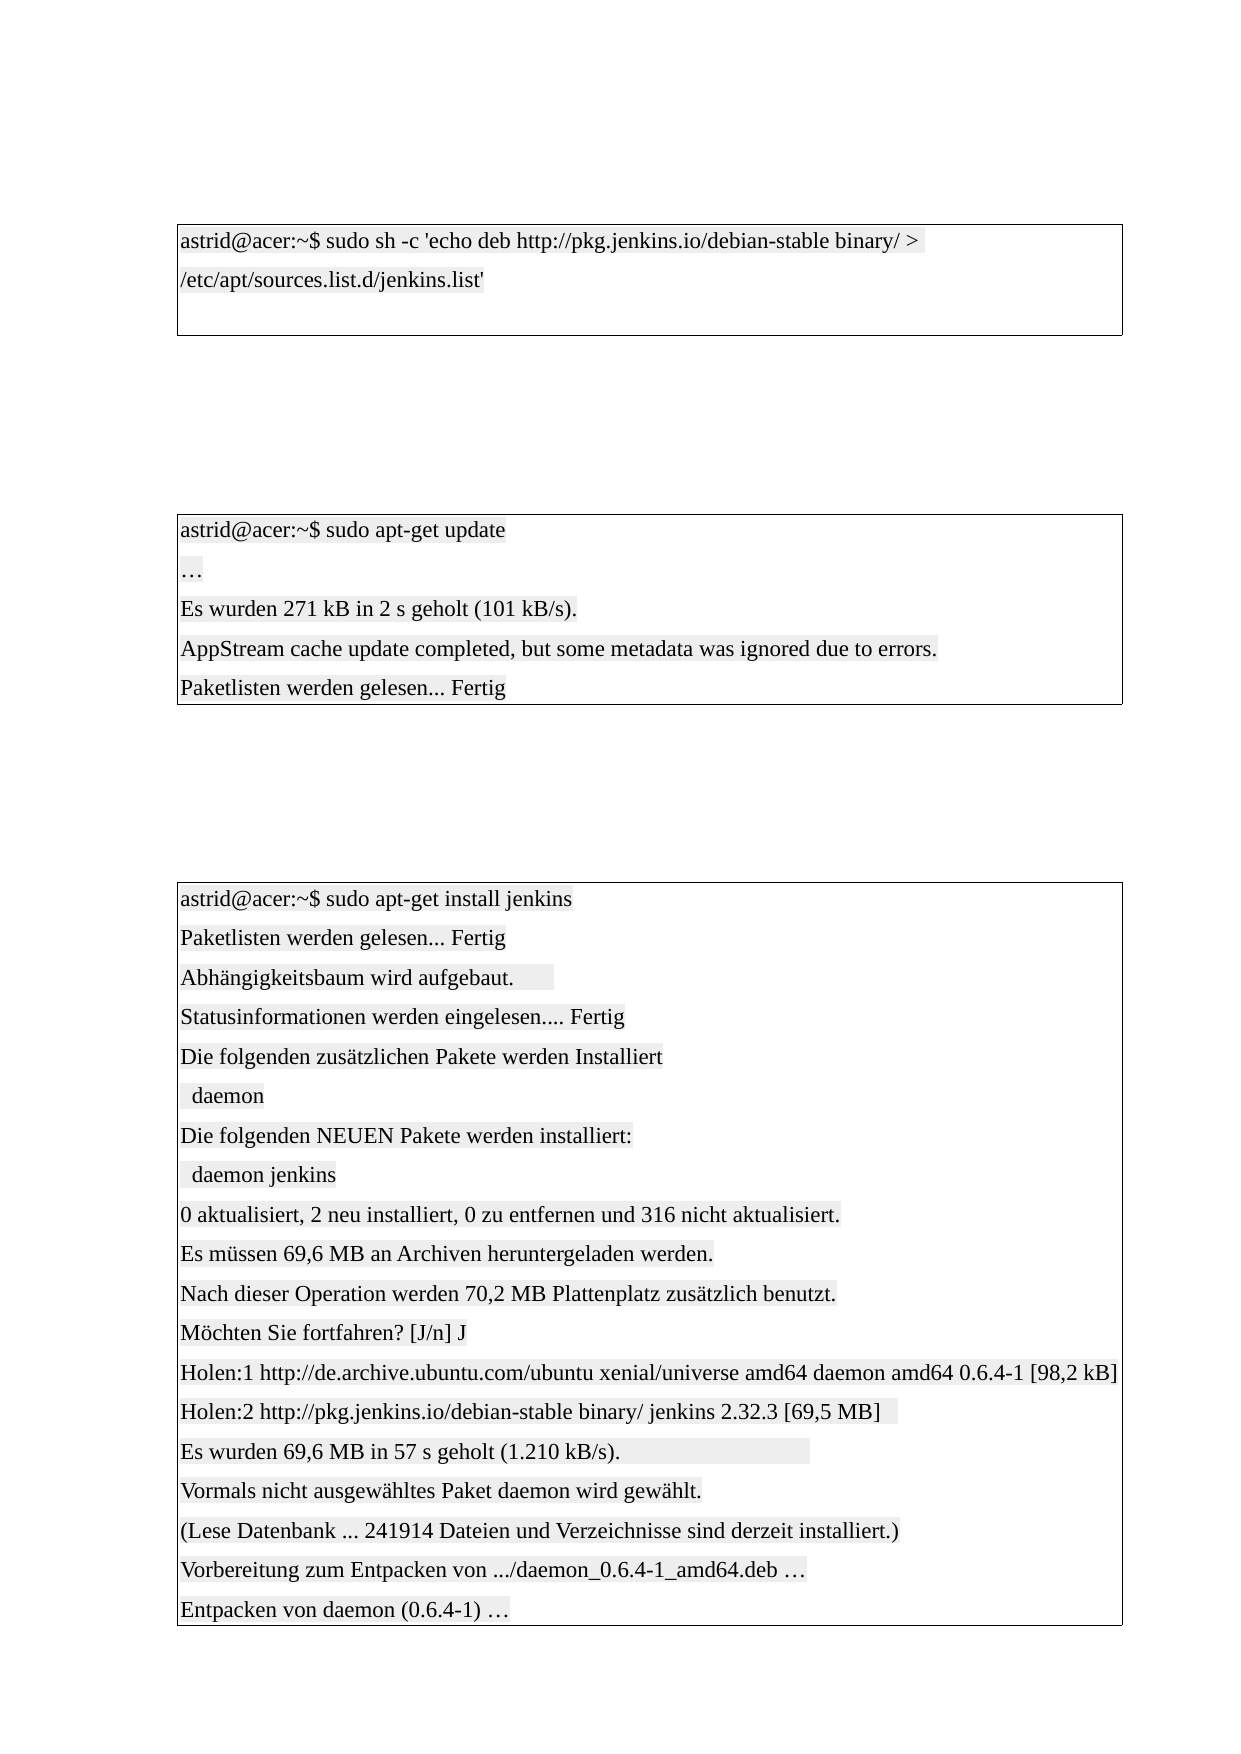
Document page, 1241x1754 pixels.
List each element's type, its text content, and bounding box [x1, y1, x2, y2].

text astrid@acer:~$ sudo sh -c 'echo deb http://pkg.jenkins.io/debian-stable binary/ > /etc/apt/sources.list.d/jenkins.list' [178, 225, 1122, 335]
text astrid@acer:~$ sudo apt-get update … Es wurden 271 kB in 2 s geholt (101 kB/s). AppStream cache update completed, but some metadata was ignored due to errors. Paketlisten werden gelesen... Fertig [178, 515, 1122, 704]
text astrid@acer:~$ sudo apt-get install jenkins Paketlisten werden gelesen... Fertig Abhängigkeitsbaum wird aufgebaut. Statusinformationen werden eingelesen.... Fertig Die folgenden zusätzlichen Pakete werden Installiert daemon Die folgenden NEUEN Pakete werden installiert: daemon jenkins 0 aktualisiert, 2 neu installiert, 0 zu entfernen und 316 nicht aktualisiert. Es müssen 69,6 MB an Archiven heruntergeladen werden. Nach dieser Operation werden 70,2 MB Plattenplatz zusätzlich benutzt. Möchten Sie fortfahren? [J/n] J Holen:1 http://de.archive.ubuntu.com/ubuntu xenial/universe amd64 daemon amd64 0.6.4-1 [98,2 kB] Holen:2 http://pkg.jenkins.io/debian-stable binary/ jenkins 2.32.3 [69,5 MB] Es wurden 69,6 MB in 57 s geholt (1.210 kB/s). Vormals nicht ausgewähltes Paket daemon wird gewählt. (Lese Datenbank ... 241914 Dateien und Verzeichnisse sind derzeit installiert.) Vorbereitung zum Entpacken von .../daemon_0.6.4-1_amd64.deb … Entpacken von daemon (0.6.4-1) … [178, 883, 1122, 1625]
